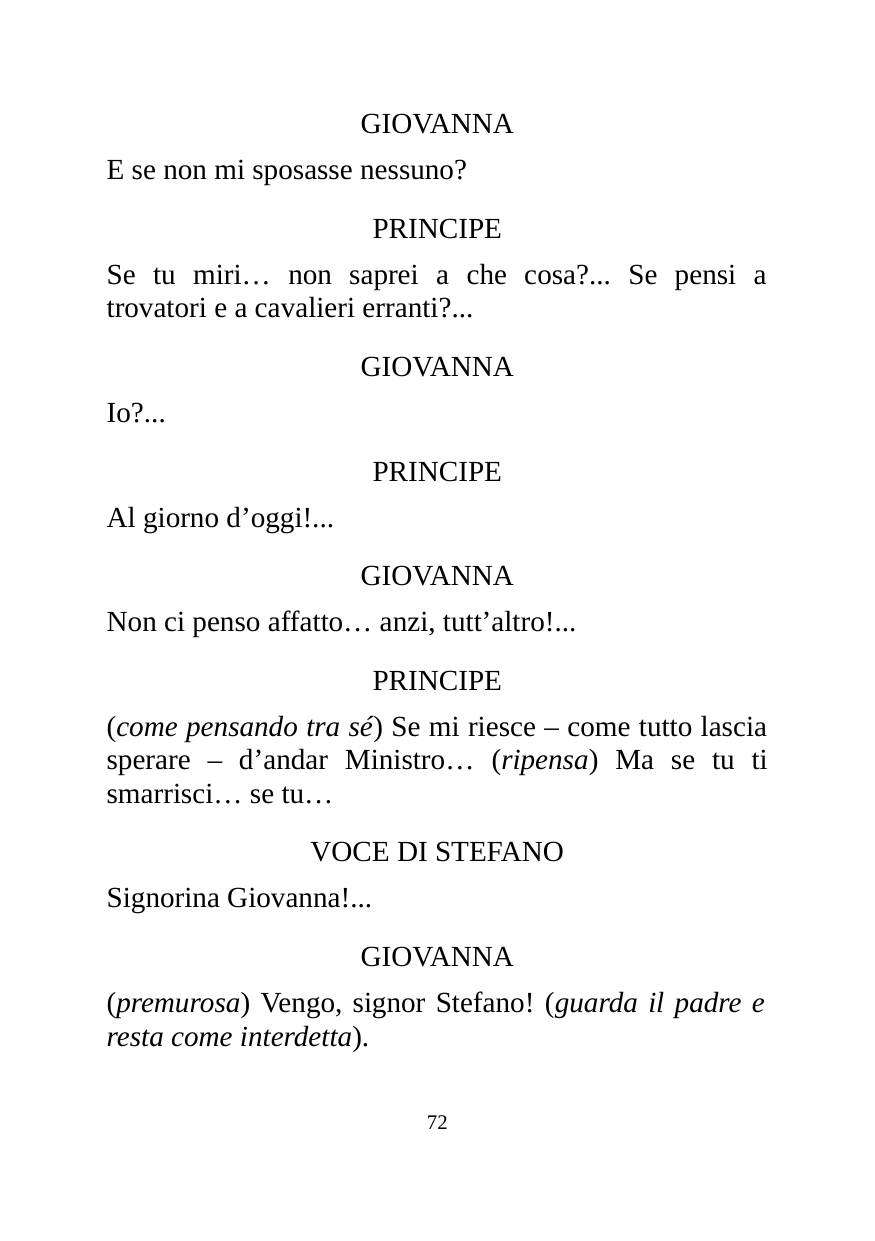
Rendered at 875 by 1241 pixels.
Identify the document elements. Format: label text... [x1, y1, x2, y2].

text E se non mi sposasse nessuno? [106, 152, 768, 186]
text Al giorno d’oggi!... [106, 500, 768, 533]
text VOCE DI STEFANO [106, 834, 768, 868]
text PRINCIPE [106, 454, 768, 487]
text Se tu miri… non saprei a che cosa?... Se pensi a trovatori e a cavalieri erranti?... [106, 257, 768, 324]
text Io?... [106, 395, 768, 429]
text GIOVANNA [106, 558, 768, 592]
text Non ci penso affatto… anzi, tutt’altro!... [106, 604, 768, 638]
text (premurosa) Vengo, signor Stefano! (guarda il padre e resta come interdetta). [106, 985, 768, 1052]
text GIOVANNA [106, 939, 768, 973]
text (come pensando tra sé) Se mi riesce – come tutto lascia sperare – d’andar Ministro… (ripensa) Ma se tu ti smarrisci… se tu… [106, 709, 768, 809]
text PRINCIPE [106, 663, 768, 696]
text Signorina Giovanna!... [106, 881, 768, 914]
text GIOVANNA [106, 349, 768, 383]
text PRINCIPE [106, 211, 768, 244]
text GIOVANNA [106, 106, 768, 140]
